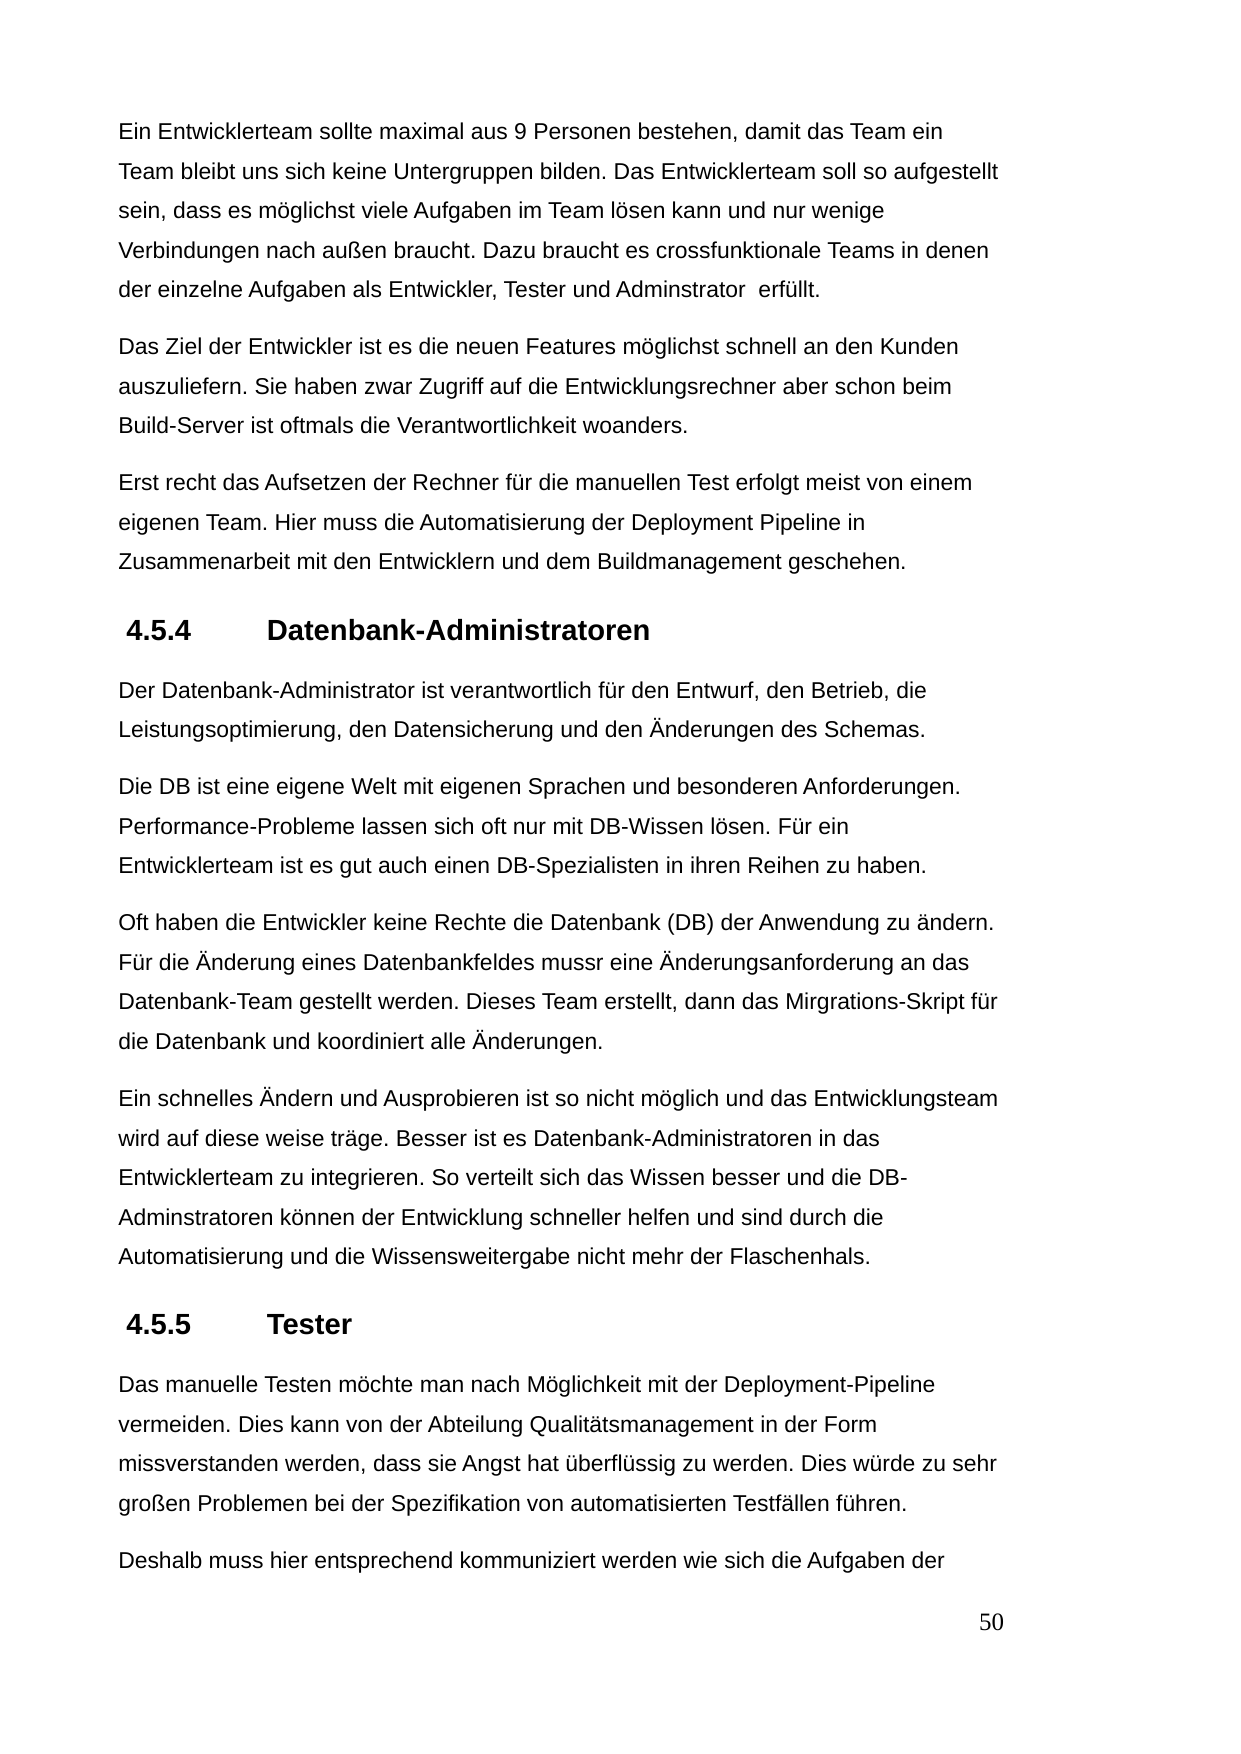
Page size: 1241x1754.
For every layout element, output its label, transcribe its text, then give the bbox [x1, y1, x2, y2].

text Die DB ist eine eigene Welt mit eigenen Sprachen und besonderen Anforderungen. Performance-Probleme lassen sich oft nur mit DB-Wissen lösen. Für ein Entwicklerteam ist es gut auch einen DB-Spezialisten in ihren Reihen zu haben. [118, 773, 1004, 878]
subtitle Datenbank-Administratoren [118, 613, 1004, 646]
text Ein Entwicklerteam sollte maximal aus 9 Personen bestehen, damit das Team ein Team bleibt uns sich keine Untergruppen bilden. Das Entwicklerteam soll so aufgestellt sein, dass es möglichst viele Aufgaben im Team lösen kann und nur wenige Verbindungen nach außen braucht. Dazu braucht es crossfunktionale Teams in denen der einzelne Aufgaben als Entwickler, Tester und Adminstrator erfüllt. [118, 118, 1004, 302]
text Das manuelle Testen möchte man nach Möglichkeit mit der Deployment-Pipeline vermeiden. Dies kann von der Abteilung Qualitätsmanagement in der Form missverstanden werden, dass sie Angst hat überflüssig zu werden. Dies würde zu sehr großen Problemen bei der Spezifikation von automatisierten Testfällen führen. [118, 1371, 1004, 1516]
subtitle Tester [118, 1307, 1004, 1341]
text Ein schnelles Ändern und Ausprobieren ist so nicht möglich und das Entwicklungsteam wird auf diese weise träge. Besser ist es Datenbank-Administratoren in das Entwicklerteam zu integrieren. So verteilt sich das Wissen besser und die DB-Adminstratoren können der Entwicklung schneller helfen und sind durch die Automatisierung und die Wissensweitergabe nicht mehr der Flaschenhals. [118, 1085, 1004, 1269]
text Das Ziel der Entwickler ist es die neuen Features möglichst schnell an den Kunden auszuliefern. Sie haben zwar Zugriff auf die Entwicklungsrechner aber schon beim Build-Server ist oftmals die Verantwortlichkeit woanders. [118, 333, 1004, 438]
text Oft haben die Entwickler keine Rechte die Datenbank (DB) der Anwendung zu ändern. Für die Änderung eines Datenbankfeldes mussr eine Änderungsanforderung an das Datenbank-Team gestellt werden. Dieses Team erstellt, dann das Mirgrations-Skript für die Datenbank und koordiniert alle Änderungen. [118, 909, 1004, 1054]
text Erst recht das Aufsetzen der Rechner für die manuellen Test erfolgt meist von einem eigenen Team. Hier muss die Automatisierung der Deployment Pipeline in Zusammenarbeit mit den Entwicklern und dem Buildmanagement geschehen. [118, 469, 1004, 575]
text Der Datenbank-Administrator ist verantwortlich für den Entwurf, den Betrieb, die Leistungsoptimierung, den Datensicherung und den Änderungen des Schemas. [118, 677, 1004, 742]
text Deshalb muss hier entsprechend kommuniziert werden wie sich die Aufgaben der [118, 1547, 1004, 1573]
